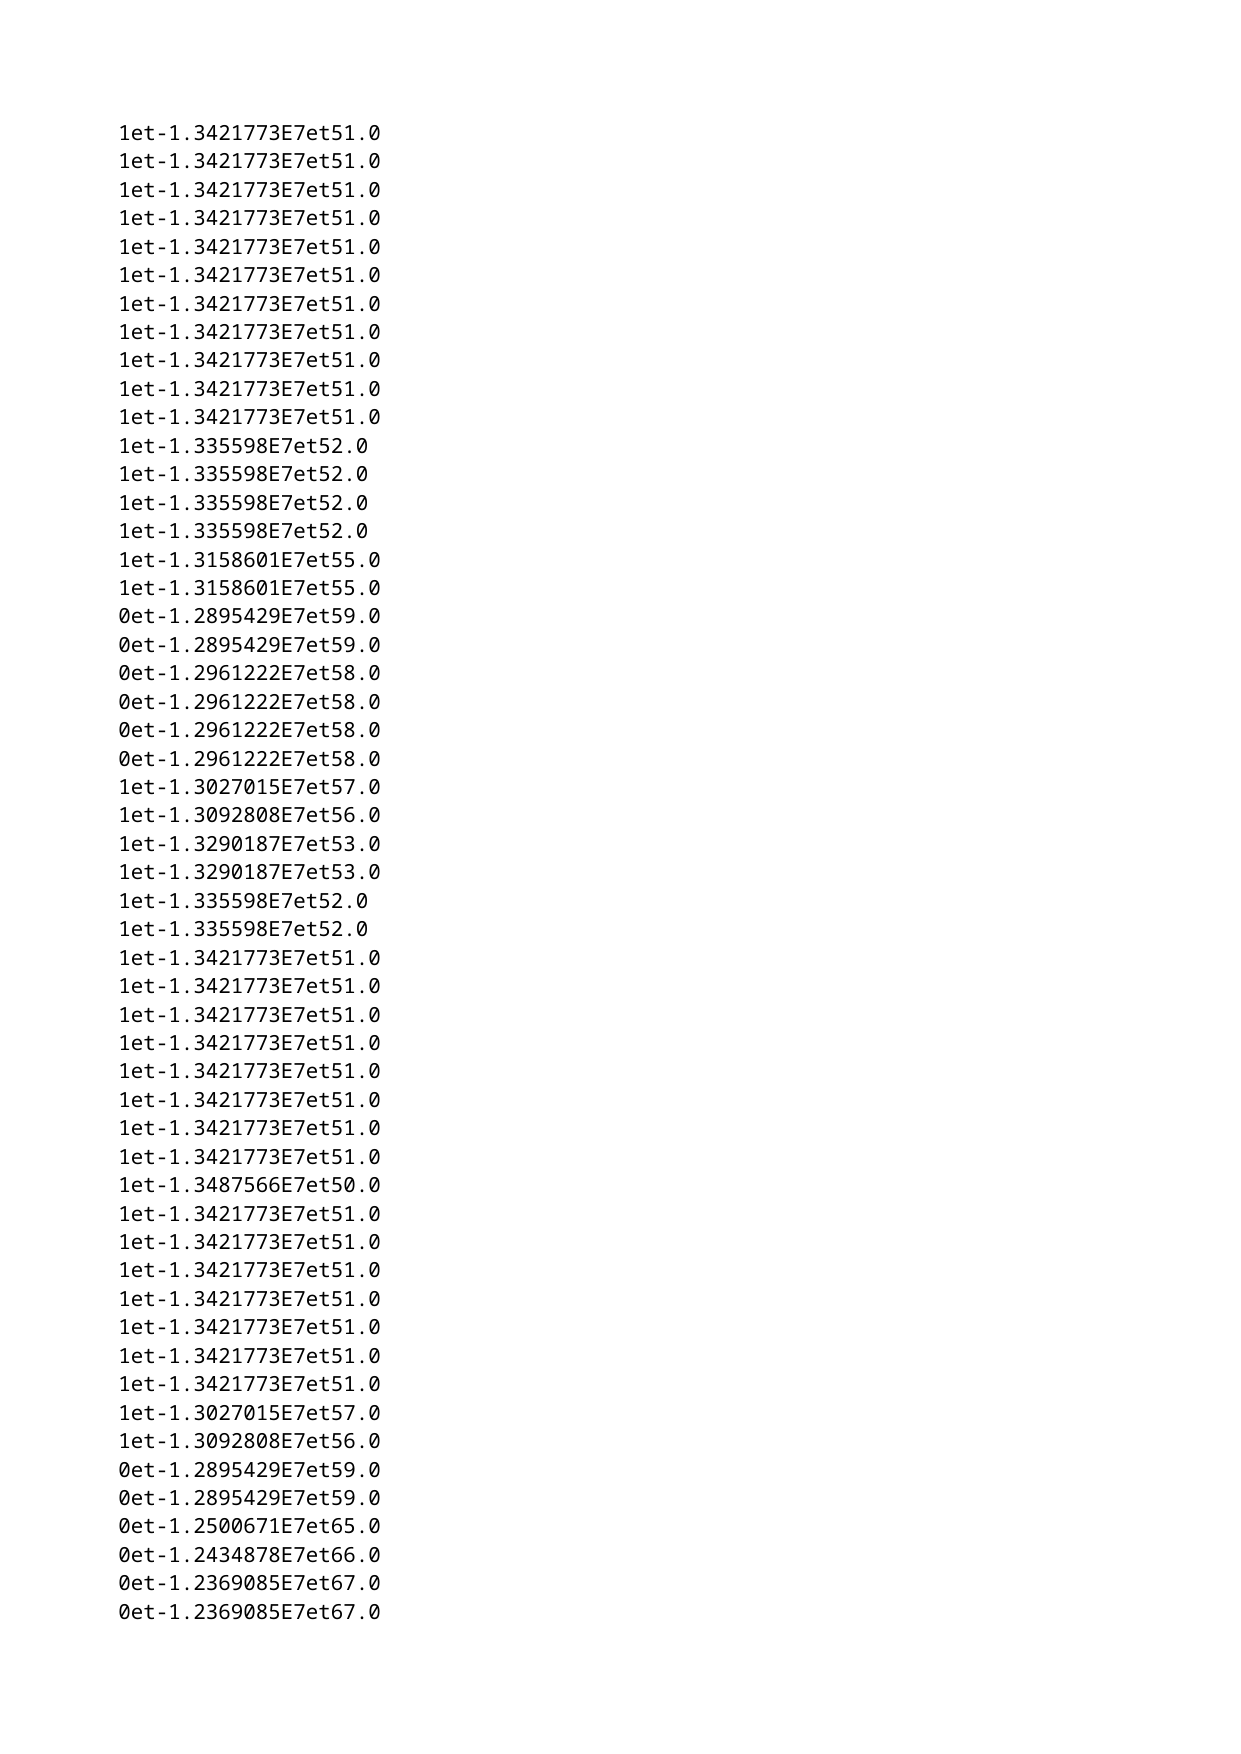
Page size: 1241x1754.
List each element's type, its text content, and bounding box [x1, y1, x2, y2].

text 1et-1.335598E7et52.0 [118, 914, 1122, 943]
text 1et-1.3421773E7et51.0 [118, 1000, 1122, 1028]
text 1et-1.3421773E7et51.0 [118, 1256, 1122, 1284]
text 1et-1.335598E7et52.0 [118, 516, 1122, 545]
text 0et-1.2895429E7et59.0 [118, 602, 1122, 630]
text 1et-1.3421773E7et51.0 [118, 203, 1122, 232]
text 1et-1.3421773E7et51.0 [118, 1142, 1122, 1170]
text 1et-1.3421773E7et51.0 [118, 118, 1122, 147]
text 1et-1.3421773E7et51.0 [118, 232, 1122, 260]
text 1et-1.3421773E7et51.0 [118, 1341, 1122, 1369]
text 1et-1.3027015E7et57.0 [118, 1398, 1122, 1426]
text 0et-1.2369085E7et67.0 [118, 1597, 1122, 1625]
text 1et-1.3421773E7et51.0 [118, 1284, 1122, 1312]
text 1et-1.3158601E7et55.0 [118, 545, 1122, 573]
text 1et-1.3487566E7et50.0 [118, 1170, 1122, 1199]
text 1et-1.3158601E7et55.0 [118, 573, 1122, 602]
text 0et-1.2895429E7et59.0 [118, 1455, 1122, 1483]
text 1et-1.3290187E7et53.0 [118, 857, 1122, 886]
text 1et-1.3027015E7et57.0 [118, 772, 1122, 801]
text 1et-1.3421773E7et51.0 [118, 175, 1122, 203]
text 0et-1.2895429E7et59.0 [118, 630, 1122, 658]
text 0et-1.2369085E7et67.0 [118, 1568, 1122, 1597]
text 1et-1.3421773E7et51.0 [118, 346, 1122, 374]
text 1et-1.335598E7et52.0 [118, 431, 1122, 459]
text 0et-1.2434878E7et66.0 [118, 1540, 1122, 1568]
text 1et-1.3421773E7et51.0 [118, 1057, 1122, 1085]
text 1et-1.3421773E7et51.0 [118, 1085, 1122, 1113]
text 1et-1.3092808E7et56.0 [118, 801, 1122, 829]
text 1et-1.3421773E7et51.0 [118, 1312, 1122, 1341]
text 0et-1.2961222E7et58.0 [118, 715, 1122, 744]
text 1et-1.3421773E7et51.0 [118, 1113, 1122, 1142]
text 1et-1.3421773E7et51.0 [118, 260, 1122, 289]
text 1et-1.3290187E7et53.0 [118, 829, 1122, 857]
text 1et-1.3421773E7et51.0 [118, 1227, 1122, 1256]
text 0et-1.2961222E7et58.0 [118, 744, 1122, 772]
text 1et-1.3421773E7et51.0 [118, 1199, 1122, 1227]
text 0et-1.2961222E7et58.0 [118, 658, 1122, 687]
text 0et-1.2895429E7et59.0 [118, 1483, 1122, 1512]
text 1et-1.3421773E7et51.0 [118, 1369, 1122, 1398]
text 1et-1.3092808E7et56.0 [118, 1426, 1122, 1455]
text 1et-1.3421773E7et51.0 [118, 289, 1122, 317]
text 0et-1.2961222E7et58.0 [118, 687, 1122, 715]
text 1et-1.335598E7et52.0 [118, 886, 1122, 914]
text 1et-1.3421773E7et51.0 [118, 374, 1122, 402]
text 1et-1.3421773E7et51.0 [118, 971, 1122, 1000]
text 1et-1.335598E7et52.0 [118, 459, 1122, 488]
text 1et-1.3421773E7et51.0 [118, 402, 1122, 431]
text 1et-1.3421773E7et51.0 [118, 943, 1122, 971]
text 1et-1.3421773E7et51.0 [118, 147, 1122, 175]
text 1et-1.3421773E7et51.0 [118, 317, 1122, 346]
text 0et-1.2500671E7et65.0 [118, 1512, 1122, 1540]
text 1et-1.335598E7et52.0 [118, 488, 1122, 516]
text 1et-1.3421773E7et51.0 [118, 1028, 1122, 1057]
